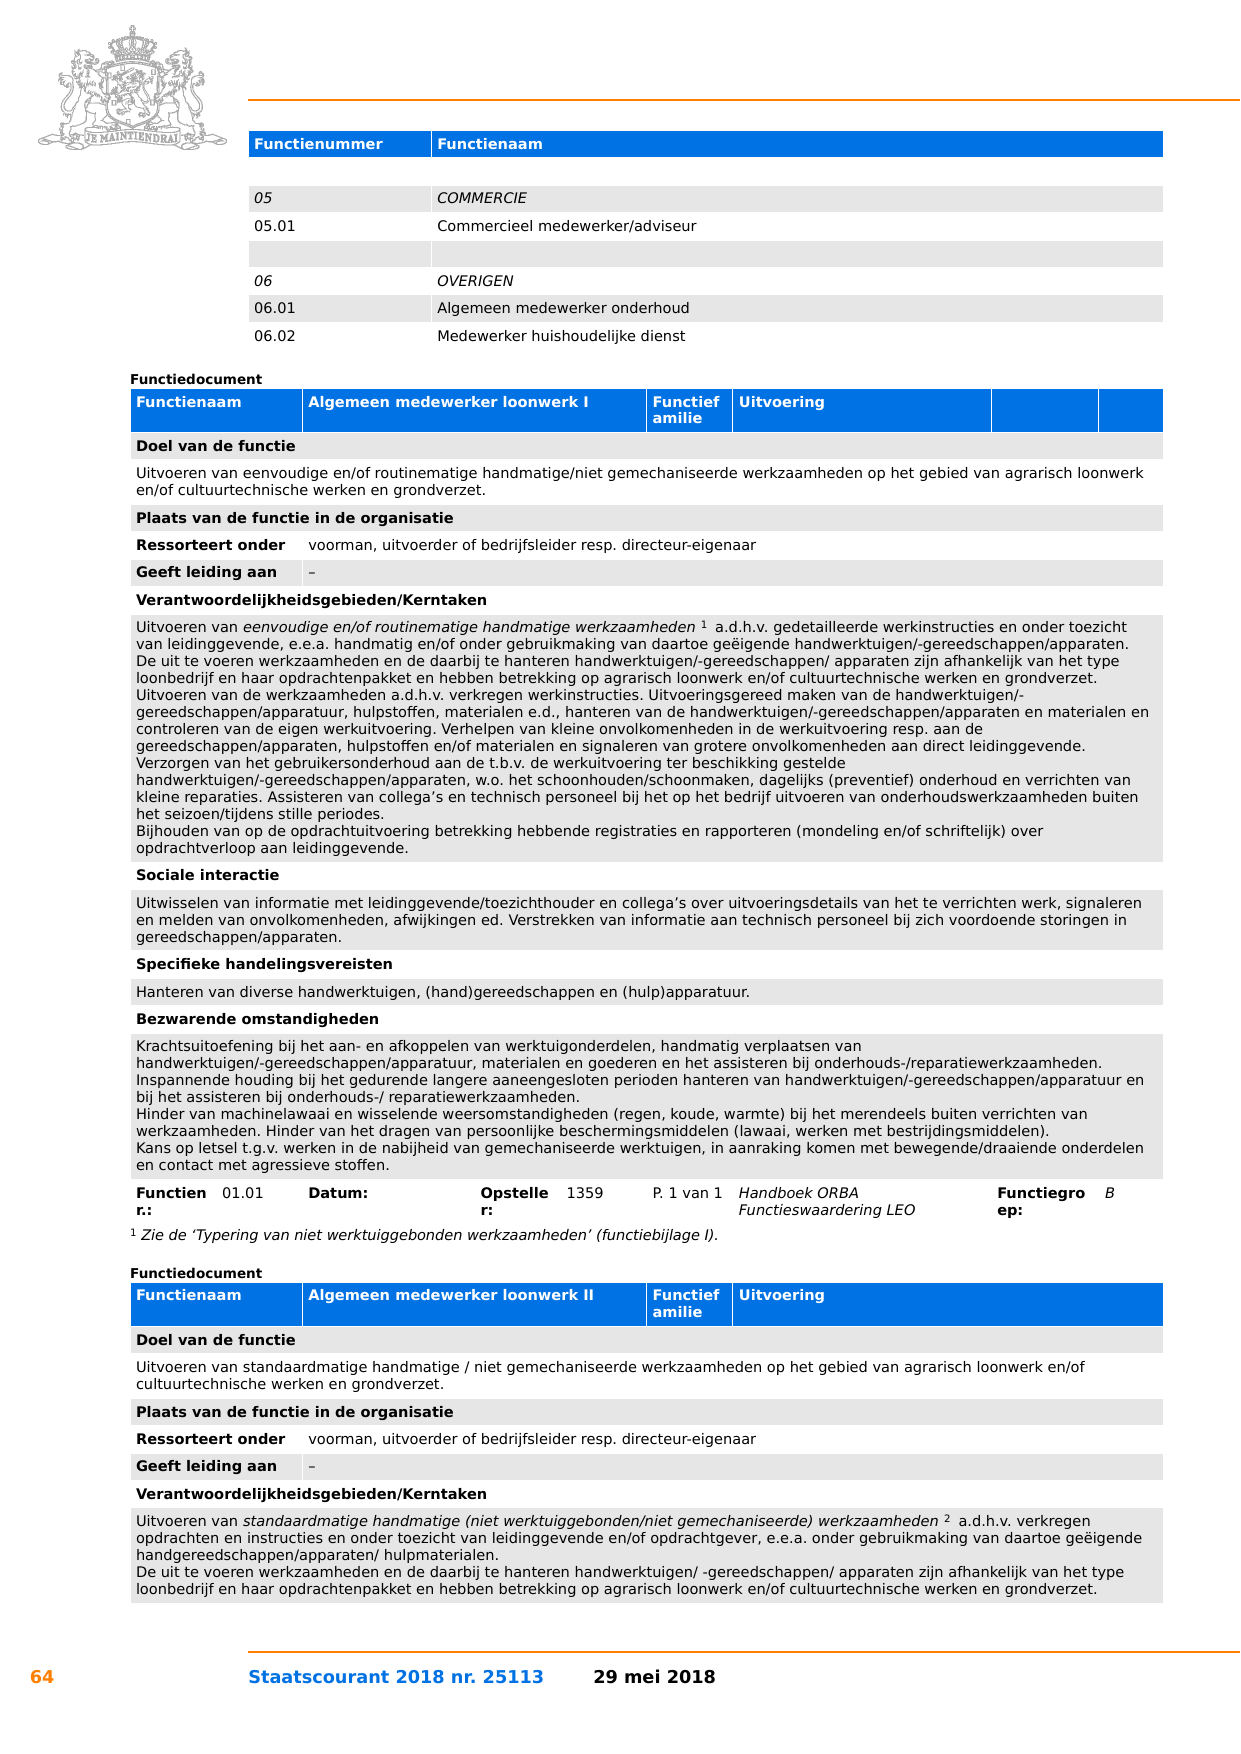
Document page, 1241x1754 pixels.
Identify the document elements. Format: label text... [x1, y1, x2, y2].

table_cell Handboek ORBA Functieswaardering LEO [733, 1180, 991, 1223]
picture [38, 25, 227, 150]
table_cell – [303, 560, 1163, 586]
table_cell Verantwoordelijkheidsgebieden/Kerntaken [131, 587, 1163, 613]
table_cell voorman, uitvoerder of bedrijfsleider resp. directeur-eigenaar [303, 532, 1163, 559]
table_cell 1 Zie de ‘Typering van niet werktuiggebonden werkzaamheden’ (functiebijlage I). [130, 1224, 1163, 1244]
table_cell Uitvoeren van eenvoudige en/of routinematige handmatige werkzaamheden 1 a.d.h.v. gedetailleerde werkinstructies en onder toezicht van leidinggevende, e.e.a. handmatig en/of onder gebruikmaking van daartoe geëigende handwerktuigen/-gereedschappen/apparaten. De uit te voeren werkzaamheden en de daarbij te hanteren handwerktuigen/-gereedschappen/ apparaten zijn afhankelijk van het type loonbedrijf en haar opdrachtenpakket en hebben betrekking op agrarisch loonwerk en/of cultuurtechnische werken en grondverzet. Uitvoeren van de werkzaamheden a.d.h.v. verkregen werkinstructies. Uitvoeringsgereed maken van de handwerktuigen/-gereedschappen/apparatuur, hulpstoffen, materialen e.d., hanteren van de handwerktuigen/-gereedschappen/apparaten en materialen en controleren van de eigen werkuitvoering. Verhelpen van kleine onvolkomenheden in de werkuitvoering resp. aan de gereedschappen/apparaten, hulpstoffen en/of materialen en signaleren van grotere onvolkomenheden aan direct leidinggevende. Verzorgen van het gebruikersonderhoud aan de t.b.v. de werkuitvoering ter beschikking gestelde handwerktuigen/-gereedschappen/apparaten, w.o. het schoonhouden/schoonmaken, dagelijks (preventief) onderhoud en verrichten van kleine reparaties. Assisteren van collega’s en technisch personeel bij het op het bedrijf uitvoeren van onderhoudswerkzaamheden buiten het seizoen/tijdens stille periodes. Bijhouden van op de opdrachtuitvoering betrekking hebbende registraties en rapporteren (mondeling en/of schriftelijk) over opdrachtverloop aan leidinggevende. [131, 615, 1163, 862]
table_cell voorman, uitvoerder of bedrijfsleider resp. directeur-eigenaar [303, 1426, 1163, 1452]
table_cell 1359 [561, 1180, 646, 1223]
table_cell Uitwisselen van informatie met leidinggevende/toezichthouder en collega’s over uitvoeringsdetails van het te verrichten werk, signaleren en melden van onvolkomenheden, afwijkingen ed. Verstrekken van informatie aan technisch personeel bij zich voordoende storingen in gereedschappen/apparaten. [131, 890, 1163, 950]
table_cell Ressorteert onder [131, 1426, 302, 1452]
table_header Functiedocument [130, 1266, 1163, 1282]
table_cell Commercieel medewerker/adviseur [432, 213, 1163, 239]
table_cell Functienaam [131, 389, 302, 432]
table_cell Hanteren van diverse handwerktuigen, (hand)gereedschappen en (hulp)apparatuur. [131, 979, 1163, 1005]
table_cell P. 1 van 1 [647, 1180, 732, 1223]
table_header Functienaam [432, 131, 1163, 157]
table_cell Doel van de functie [131, 1327, 1163, 1353]
table_cell [249, 241, 431, 267]
table_cell 01.01 [217, 1180, 302, 1223]
table_cell [249, 158, 431, 185]
table_cell Functiefamilie [647, 389, 732, 432]
table_cell Uitvoering [733, 1283, 1163, 1326]
table_cell [1099, 389, 1163, 432]
table_cell 06 [249, 268, 431, 294]
table_cell Doel van de functie [131, 433, 1163, 459]
table_cell Geeft leiding aan [131, 1454, 302, 1480]
table_cell Verantwoordelijkheidsgebieden/Kerntaken [131, 1481, 1163, 1507]
table_cell 06.02 [249, 323, 431, 349]
table_cell Specifieke handelingsvereisten [131, 951, 1163, 978]
table_cell Algemeen medewerker onderhoud [432, 295, 1163, 322]
table_cell 05.01 [249, 213, 431, 239]
table_cell Algemeen medewerker loonwerk I [303, 389, 646, 432]
table_cell Geeft leiding aan [131, 560, 302, 586]
table_cell Algemeen medewerker loonwerk II [303, 1283, 646, 1326]
table_cell Medewerker huishoudelijke dienst [432, 323, 1163, 349]
table_cell OVERIGEN [432, 268, 1163, 294]
table_cell 06.01 [249, 295, 431, 322]
table_cell Plaats van de functie in de organisatie [131, 1399, 1163, 1425]
table_cell 05 [249, 186, 431, 212]
table_cell – [303, 1454, 1163, 1480]
table_cell [389, 1180, 474, 1223]
table_header Functiedocument [130, 372, 1163, 388]
table_cell Uitvoeren van standaardmatige handmatige / niet gemechaniseerde werkzaamheden op het gebied van agrarisch loonwerk en/of cultuurtechnische werken en grondverzet. [131, 1354, 1163, 1398]
table_cell Sociale interactie [131, 863, 1163, 889]
table_cell Uitvoering [733, 389, 991, 432]
table_cell Functiefamilie [647, 1283, 732, 1326]
table_header Functienummer [249, 131, 431, 157]
table_cell Uitvoeren van eenvoudige en/of routinematige handmatige/niet gemechaniseerde werkzaamheden op het gebied van agrarisch loonwerk en/of cultuurtechnische werken en grondverzet. [131, 461, 1163, 504]
table_cell COMMERCIE [432, 186, 1163, 212]
table_cell Plaats van de functie in de organisatie [131, 505, 1163, 531]
table_cell Functienr.: [131, 1180, 216, 1223]
table_cell Bezwarende omstandigheden [131, 1006, 1163, 1032]
table_cell [992, 389, 1098, 432]
table_cell Uitvoeren van standaardmatige handmatige (niet werktuiggebonden/niet gemechaniseerde) werkzaamheden 2 a.d.h.v. verkregen opdrachten en instructies en onder toezicht van leidinggevende en/of opdrachtgever, e.e.a. onder gebruikmaking van daartoe geëigende handgereedschappen/apparaten/ hulpmaterialen. De uit te voeren werkzaamheden en de daarbij te hanteren handwerktuigen/ -gereedschappen/ apparaten zijn afhankelijk van het type loonbedrijf en haar opdrachtenpakket en hebben betrekking op agrarisch loonwerk en/of cultuurtechnische werken en grondverzet. [131, 1508, 1163, 1603]
table_cell Opsteller: [475, 1180, 560, 1223]
table_cell Krachtsuitoefening bij het aan- en afkoppelen van werktuigonderdelen, handmatig verplaatsen van handwerktuigen/-gereedschappen/apparatuur, materialen en goederen en het assisteren bij onderhouds-/reparatiewerkzaamheden. Inspannende houding bij het gedurende langere aaneengesloten perioden hanteren van handwerktuigen/-gereedschappen/apparatuur en bij het assisteren bij onderhouds-/ reparatiewerkzaamheden. Hinder van machinelawaai en wisselende weersomstandigheden (regen, koude, warmte) bij het merendeels buiten verrichten van werkzaamheden. Hinder van het dragen van persoonlijke beschermingsmiddelen (lawaai, werken met bestrijdingsmiddelen). Kans op letsel t.g.v. werken in de nabijheid van gemechaniseerde werktuigen, in aanraking komen met bewegende/draaiende onderdelen en contact met agressieve stoffen. [131, 1034, 1163, 1179]
table_cell [432, 158, 1163, 185]
table_cell B [1099, 1180, 1163, 1223]
table_cell Functiegroep: [992, 1180, 1098, 1223]
table_cell Functienaam [131, 1283, 302, 1326]
table_cell Datum: [303, 1180, 388, 1223]
table_cell [432, 241, 1163, 267]
table_cell Ressorteert onder [131, 532, 302, 559]
